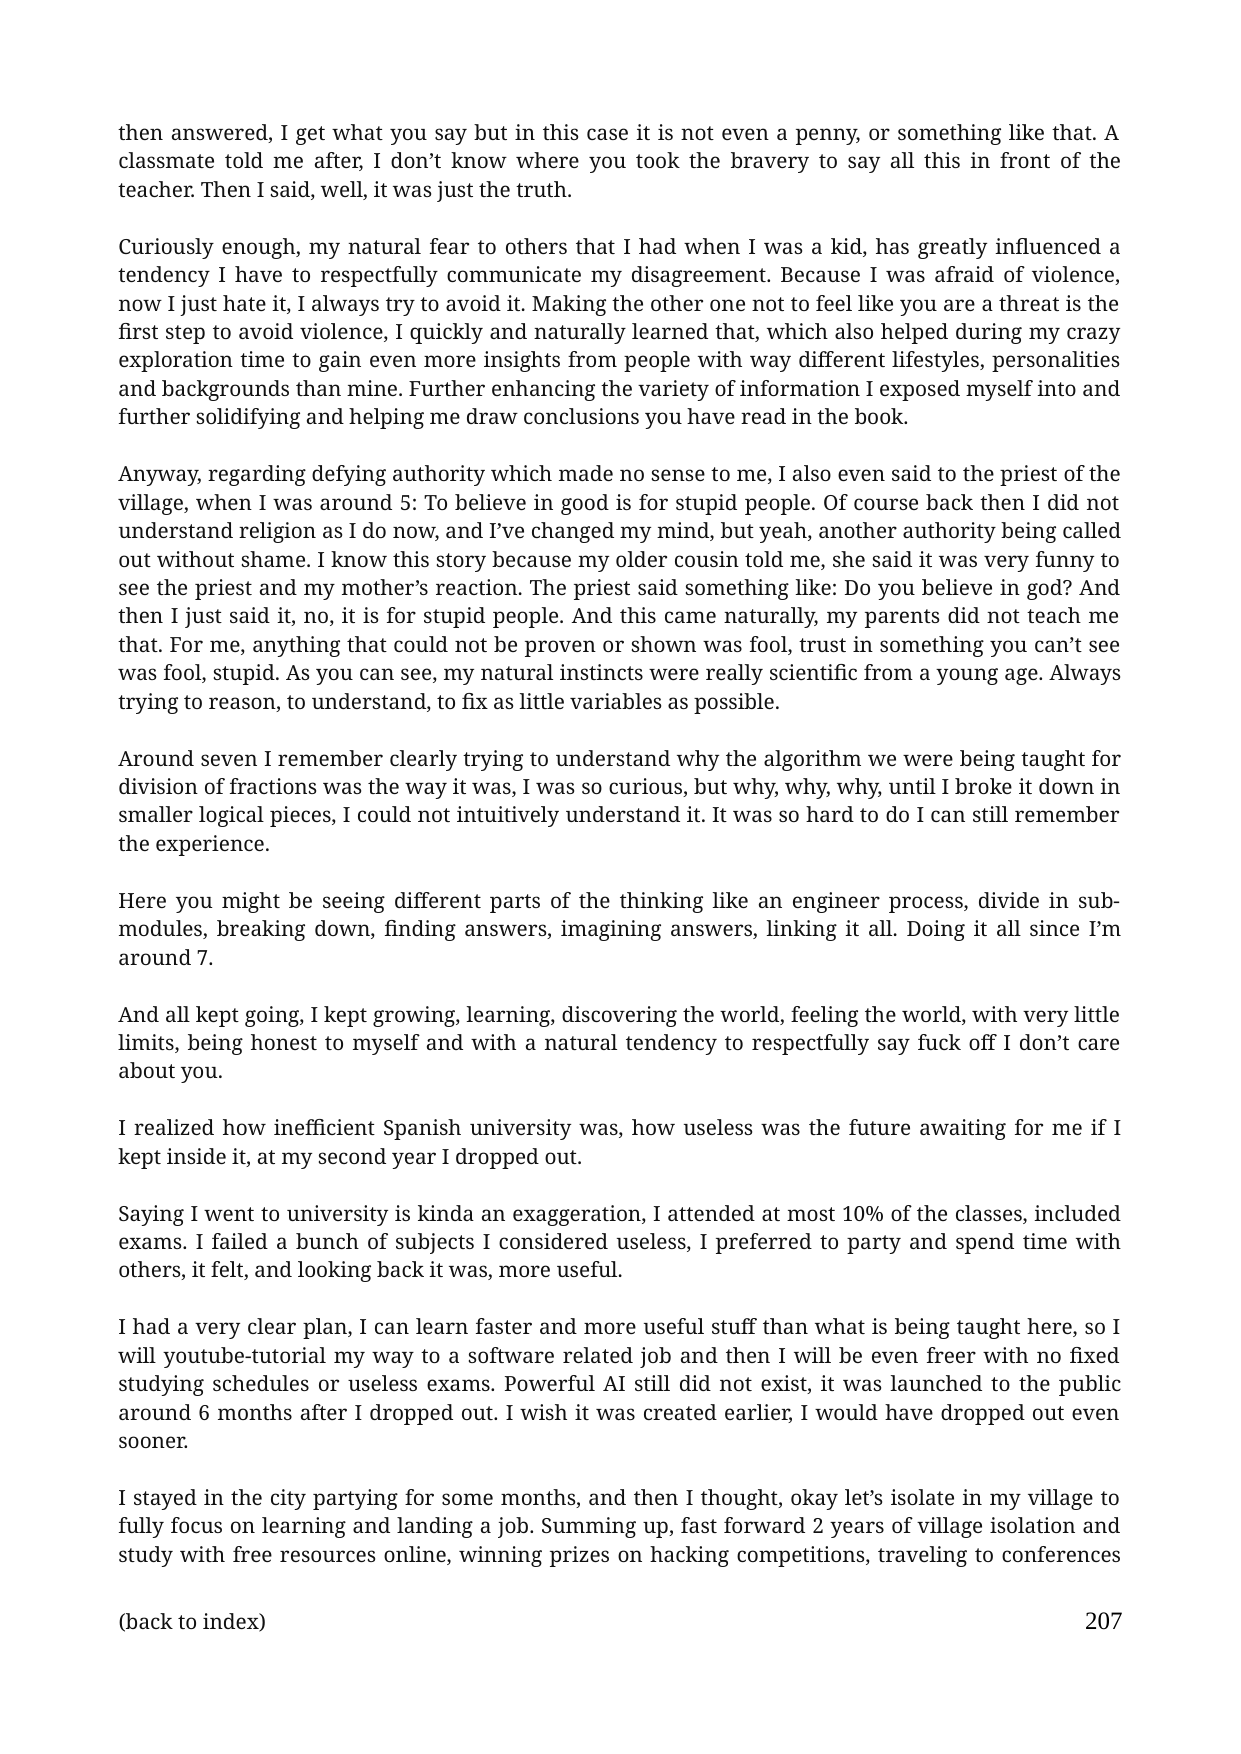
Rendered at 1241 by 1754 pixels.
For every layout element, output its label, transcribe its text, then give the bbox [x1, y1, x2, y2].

text I had a very clear plan, I can learn faster and more useful stuff than what is being taught here, so I will youtube-tutorial my way to a software related job and then I will be even freer with no fixed studying schedules or useless exams. Powerful AI still did not exist, it was launched to the public around 6 months after I dropped out. I wish it was created earlier, I would have dropped out even sooner. [118, 1312, 1122, 1455]
text Here you might be seeing different parts of the thinking like an engineer process, divide in sub-modules, breaking down, finding answers, imagining answers, linking it all. Doing it all since I’m around 7. [118, 886, 1122, 971]
text I stayed in the city partying for some months, and then I thought, okay let’s isolate in my village to fully focus on learning and landing a job. Summing up, fast forward 2 years of village isolation and study with free resources online, winning prizes on hacking competitions, traveling to conferences [118, 1483, 1122, 1568]
text I realized how inefficient Spanish university was, how useless was the future awaiting for me if I kept inside it, at my second year I dropped out. [118, 1113, 1122, 1170]
text Around seven I remember clearly trying to understand why the algorithm we were being taught for division of fractions was the way it was, I was so curious, but why, why, why, until I broke it down in smaller logical pieces, I could not intuitively understand it. It was so hard to do I can still remember the experience. [118, 744, 1122, 857]
text And all kept going, I kept growing, learning, discovering the world, feeling the world, with very little limits, being honest to myself and with a natural tendency to respectfully say fuck off I don’t care about you. [118, 1000, 1122, 1085]
text then answered, I get what you say but in this case it is not even a penny, or something like that. A classmate told me after, I don’t know where you took the bravery to say all this in front of the teacher. Then I said, well, it was just the truth. [118, 118, 1122, 203]
text Saying I went to university is kinda an exaggeration, I attended at most 10% of the classes, included exams. I failed a bunch of subjects I considered useless, I preferred to party and spend time with others, it felt, and looking back it was, more useful. [118, 1199, 1122, 1284]
text Anyway, regarding defying authority which made no sense to me, I also even said to the priest of the village, when I was around 5: To believe in good is for stupid people. Of course back then I did not understand religion as I do now, and I’ve changed my mind, but yeah, another authority being called out without shame. I know this story because my older cousin told me, she said it was very funny to see the priest and my mother’s reaction. The priest said something like: Do you believe in god? And then I just said it, no, it is for stupid people. And this came naturally, my parents did not teach me that. For me, anything that could not be proven or shown was fool, trust in something you can’t see was fool, stupid. As you can see, my natural instincts were really scientific from a young age. Always trying to reason, to understand, to fix as little variables as possible. [118, 459, 1122, 715]
text Curiously enough, my natural fear to others that I had when I was a kid, has greatly influenced a tendency I have to respectfully communicate my disagreement. Because I was afraid of violence, now I just hate it, I always try to avoid it. Making the other one not to feel like you are a threat is the first step to avoid violence, I quickly and naturally learned that, which also helped during my crazy exploration time to gain even more insights from people with way different lifestyles, personalities and backgrounds than mine. Further enhancing the variety of information I exposed myself into and further solidifying and helping me draw conclusions you have read in the book. [118, 232, 1122, 431]
